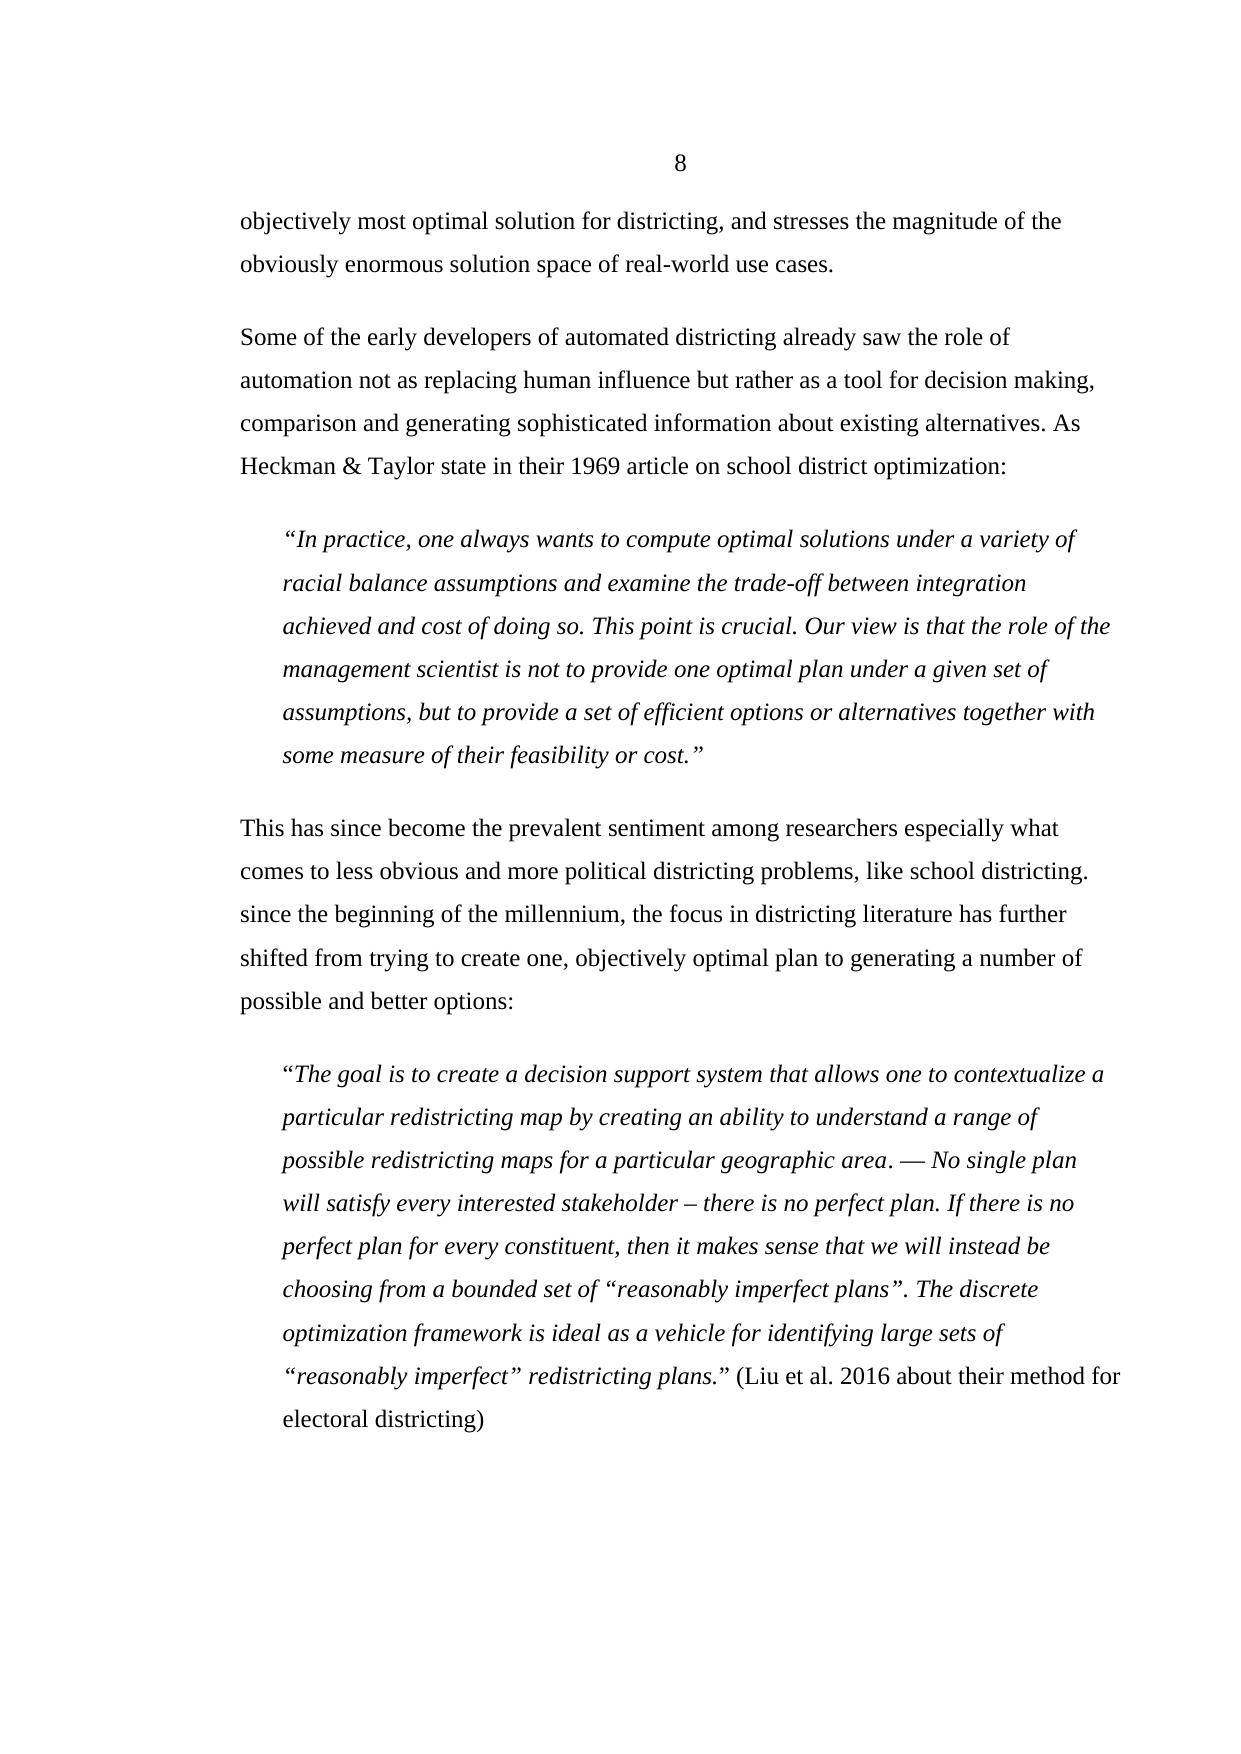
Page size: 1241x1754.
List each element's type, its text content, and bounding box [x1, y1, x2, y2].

text objectively most optimal solution for districting, and stresses the magnitude of the obviously enormous solution space of real-world use cases. [240, 206, 1121, 278]
text “In practice, one always wants to compute optimal solutions under a variety of racial balance assumptions and examine the trade-off between integration achieved and cost of doing so. This point is crucial. Our view is that the role of the management scientist is not to provide one optimal plan under a given set of assumptions, but to provide a set of efficient options or alternatives together with some measure of their feasibility or cost.” [282, 524, 1121, 769]
text “The goal is to create a decision support system that allows one to contextualize a particular redistricting map by creating an ability to understand a range of possible redistricting maps for a particular geographic area. –– No single plan will satisfy every interested stakeholder – there is no perfect plan. If there is no perfect plan for every constituent, then it makes sense that we will instead be choosing from a bounded set of “reasonably imperfect plans”. The discrete optimization framework is ideal as a vehicle for identifying large sets of “reasonably imperfect” redistricting plans.” (Liu et al. 2016 about their method for electoral districting) [282, 1059, 1121, 1433]
text Some of the early developers of automated districting already saw the role of automation not as replacing human influence but rather as a tool for decision making, comparison and generating sophisticated information about existing alternatives. As Heckman & Taylor state in their 1969 article on school district optimization: [240, 322, 1121, 480]
text This has since become the prevalent sentiment among researchers especially what comes to less obvious and more political districting problems, like school districting. since the beginning of the millennium, the focus in districting literature has further shifted from trying to create one, objectively optimal plan to generating a number of possible and better options: [240, 813, 1121, 1014]
